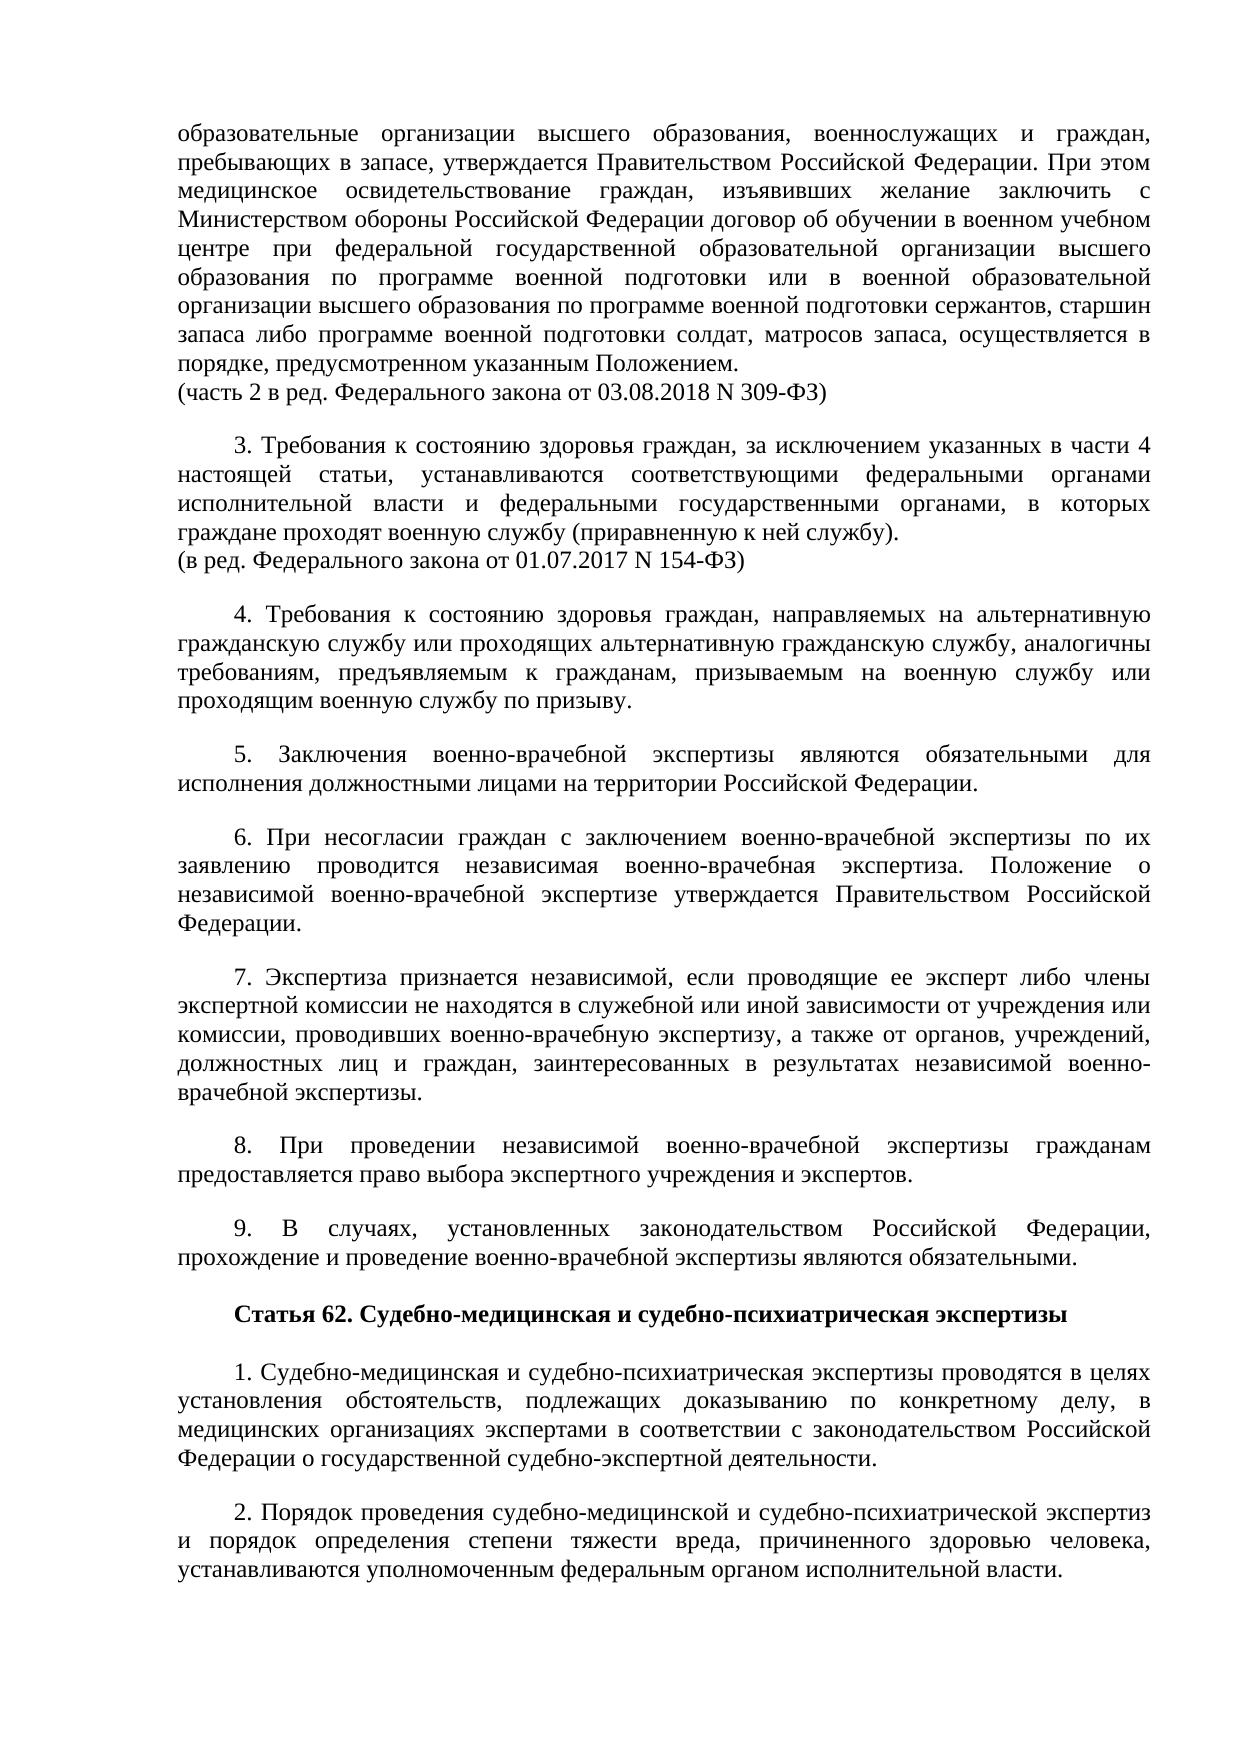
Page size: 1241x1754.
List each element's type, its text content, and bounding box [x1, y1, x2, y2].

text образовательные организации высшего образования, военнослужащих и граждан, пребывающих в запасе, утверждается Правительством Российской Федерации. При этом медицинское освидетельствование граждан, изъявивших желание заключить с Министерством обороны Российской Федерации договор об обучении в военном учебном центре при федеральной государственной образовательной организации высшего образования по программе военной подготовки или в военной образовательной организации высшего образования по программе военной подготовки сержантов, старшин запаса либо программе военной подготовки солдат, матросов запаса, осуществляется в порядке, предусмотренном указанным Положением. [177, 118, 1152, 377]
text 9. В случаях, установленных законодательством Российской Федерации, прохождение и проведение военно-врачебной экспертизы являются обязательными. [177, 1213, 1152, 1271]
text (часть 2 в ред. Федерального закона от 03.08.2018 N 309-ФЗ) [177, 377, 1152, 406]
text (в ред. Федерального закона от 01.07.2017 N 154-ФЗ) [177, 546, 1152, 574]
text 2. Порядок проведения судебно-медицинской и судебно-психиатрической экспертиз и порядок определения степени тяжести вреда, причиненного здоровью человека, устанавливаются уполномоченным федеральным органом исполнительной власти. [177, 1497, 1152, 1583]
text 3. Требования к состоянию здоровья граждан, за исключением указанных в части 4 настоящей статьи, устанавливаются соответствующими федеральными органами исполнительной власти и федеральными государственными органами, в которых граждане проходят военную службу (приравненную к ней службу). [177, 431, 1152, 546]
text 4. Требования к состоянию здоровья граждан, направляемых на альтернативную гражданскую службу или проходящих альтернативную гражданскую службу, аналогичны требованиям, предъявляемым к гражданам, призываемым на военную службу или проходящим военную службу по призыву. [177, 599, 1152, 714]
title Статья 62. Судебно-медицинская и судебно-психиатрическая экспертизы [177, 1299, 1152, 1328]
text 6. При несогласии граждан с заключением военно-врачебной экспертизы по их заявлению проводится независимая военно-врачебная экспертиза. Положение о независимой военно-врачебной экспертизе утверждается Правительством Российской Федерации. [177, 822, 1152, 937]
text 8. При проведении независимой военно-врачебной экспертизы гражданам предоставляется право выбора экспертного учреждения и экспертов. [177, 1131, 1152, 1188]
text 5. Заключения военно-врачебной экспертизы являются обязательными для исполнения должностными лицами на территории Российской Федерации. [177, 739, 1152, 797]
text 1. Судебно-медицинская и судебно-психиатрическая экспертизы проводятся в целях установления обстоятельств, подлежащих доказыванию по конкретному делу, в медицинских организациях экспертами в соответствии с законодательством Российской Федерации о государственной судебно-экспертной деятельности. [177, 1357, 1152, 1472]
text 7. Экспертиза признается независимой, если проводящие ее эксперт либо члены экспертной комиссии не находятся в служебной или иной зависимости от учреждения или комиссии, проводивших военно-врачебную экспертизу, а также от органов, учреждений, должностных лиц и граждан, заинтересованных в результатах независимой военно-врачебной экспертизы. [177, 962, 1152, 1106]
